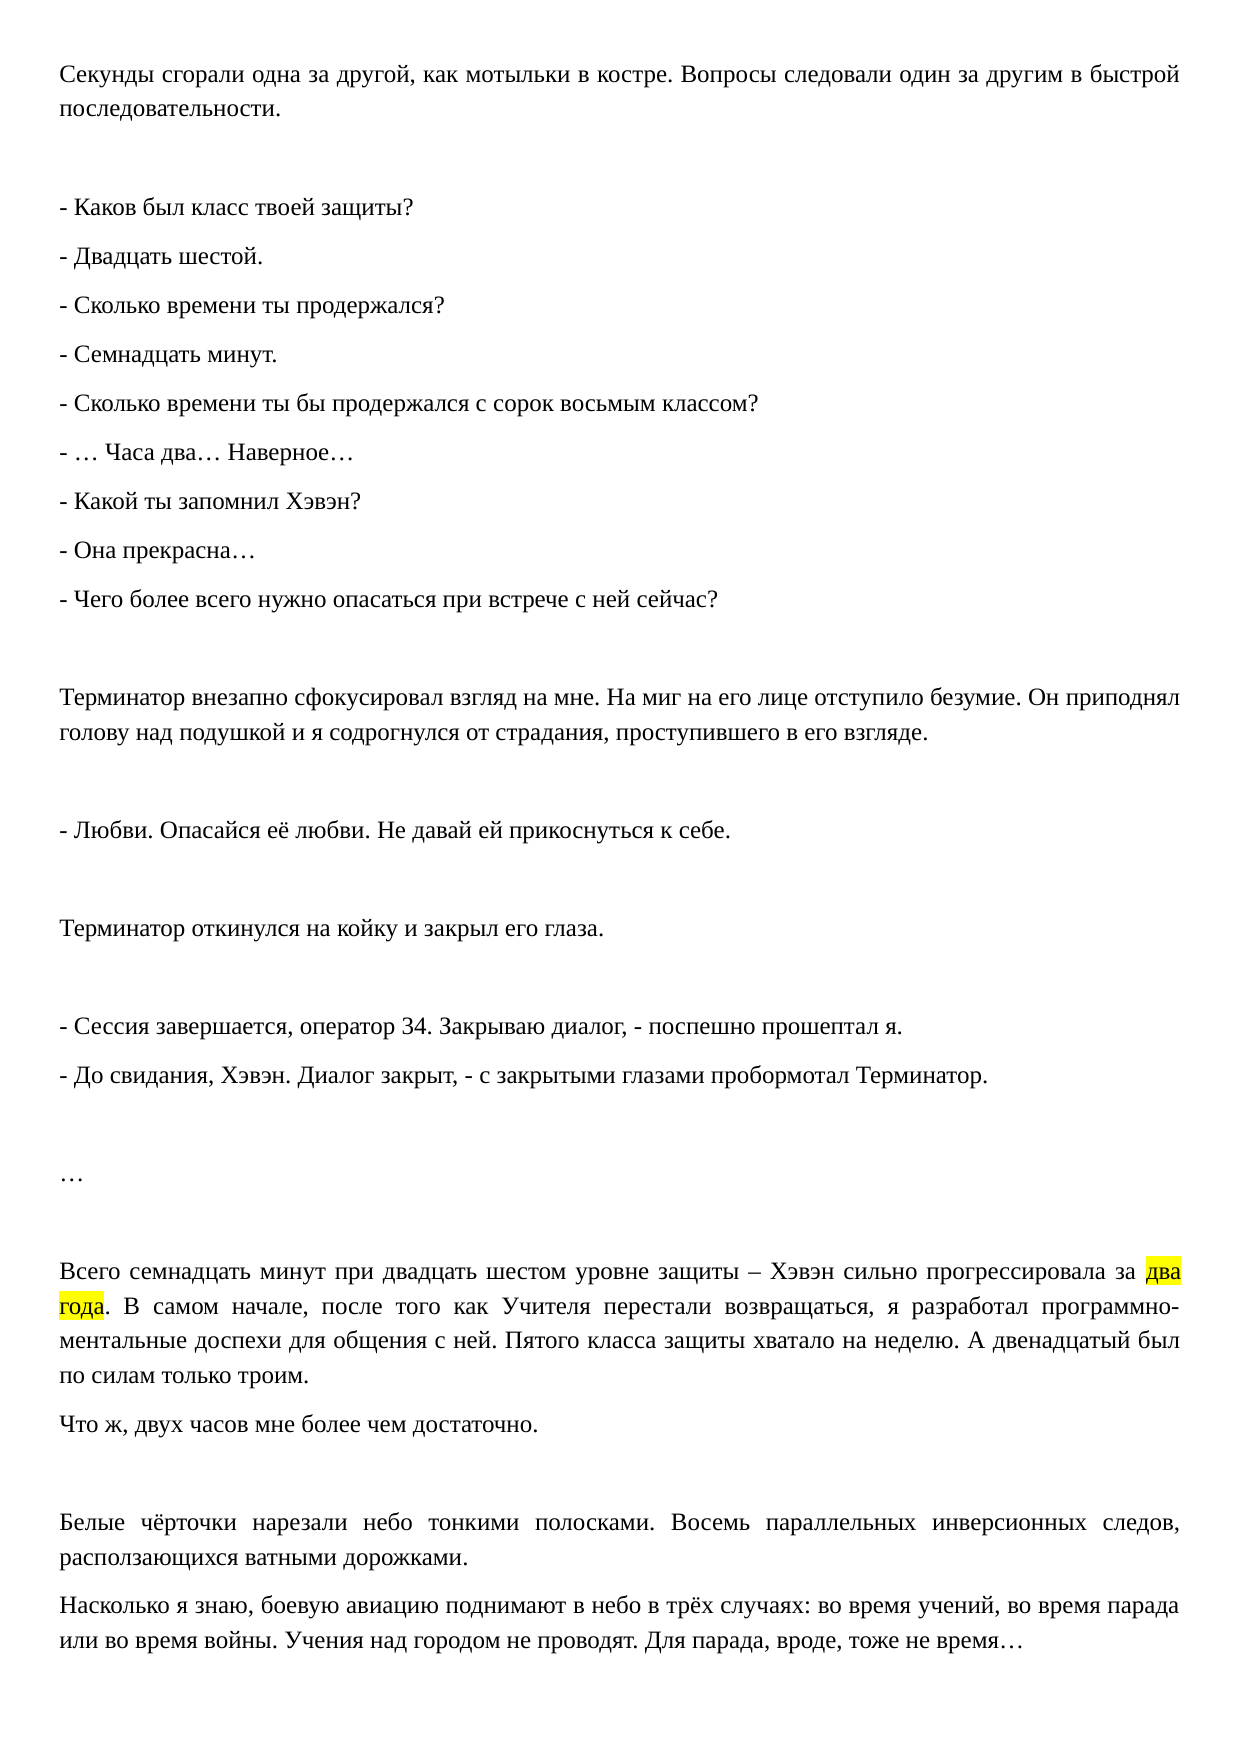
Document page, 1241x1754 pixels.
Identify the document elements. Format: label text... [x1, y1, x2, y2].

text - … Часа два… Наверное… [59, 437, 1181, 466]
text - До свидания, Хэвэн. Диалог закрыт, - с закрытыми глазами пробормотал Терминатор. [59, 1060, 1181, 1089]
text - Какой ты запомнил Хэвэн? [59, 486, 1181, 515]
text Белые чёрточки нарезали небо тонкими полосками. Восемь параллельных инверсионных следов, расползающихся ватными дорожками. [59, 1507, 1181, 1570]
text … [59, 1158, 1181, 1187]
text Всего семнадцать минут при двадцать шестом уровне защиты – Хэвэн сильно прогрессировала за два года. В самом начале, после того как Учителя перестали возвращаться, я разработал программно-ментальные доспехи для общения с ней. Пятого класса защиты хватало на неделю. А двенадцатый был по силам только троим. [59, 1256, 1181, 1389]
text - Семнадцать минут. [59, 339, 1181, 368]
text Секунды сгорали одна за другой, как мотыльки в костре. Вопросы следовали один за другим в быстрой последовательности. [59, 59, 1181, 122]
text Терминатор откинулся на койку и закрыл его глаза. [59, 913, 1181, 942]
text Насколько я знаю, боевую авиацию поднимают в небо в трёх случаях: во время учений, во время парада или во время войны. Учения над городом не проводят. Для парада, вроде, тоже не время… [59, 1591, 1181, 1654]
text Терминатор внезапно сфокусировал взгляд на мне. На миг на его лице отступило безумие. Он приподнял голову над подушкой и я содрогнулся от страдания, проступившего в его взгляде. [59, 682, 1181, 746]
text - Сколько времени ты продержался? [59, 290, 1181, 318]
text - Сессия завершается, оператор 34. Закрываю диалог, - поспешно прошептал я. [59, 1011, 1181, 1040]
text Что ж, двух часов мне более чем достаточно. [59, 1409, 1181, 1438]
text - Двадцать шестой. [59, 241, 1181, 269]
text - Она прекрасна… [59, 535, 1181, 564]
text - Любви. Опасайся её любви. Не давай ей прикоснуться к себе. [59, 815, 1181, 844]
text - Сколько времени ты бы продержался с сорок восьмым классом? [59, 388, 1181, 417]
text - Чего более всего нужно опасаться при встрече с ней сейчас? [59, 584, 1181, 613]
text - Каков был класс твоей защиты? [59, 192, 1181, 220]
